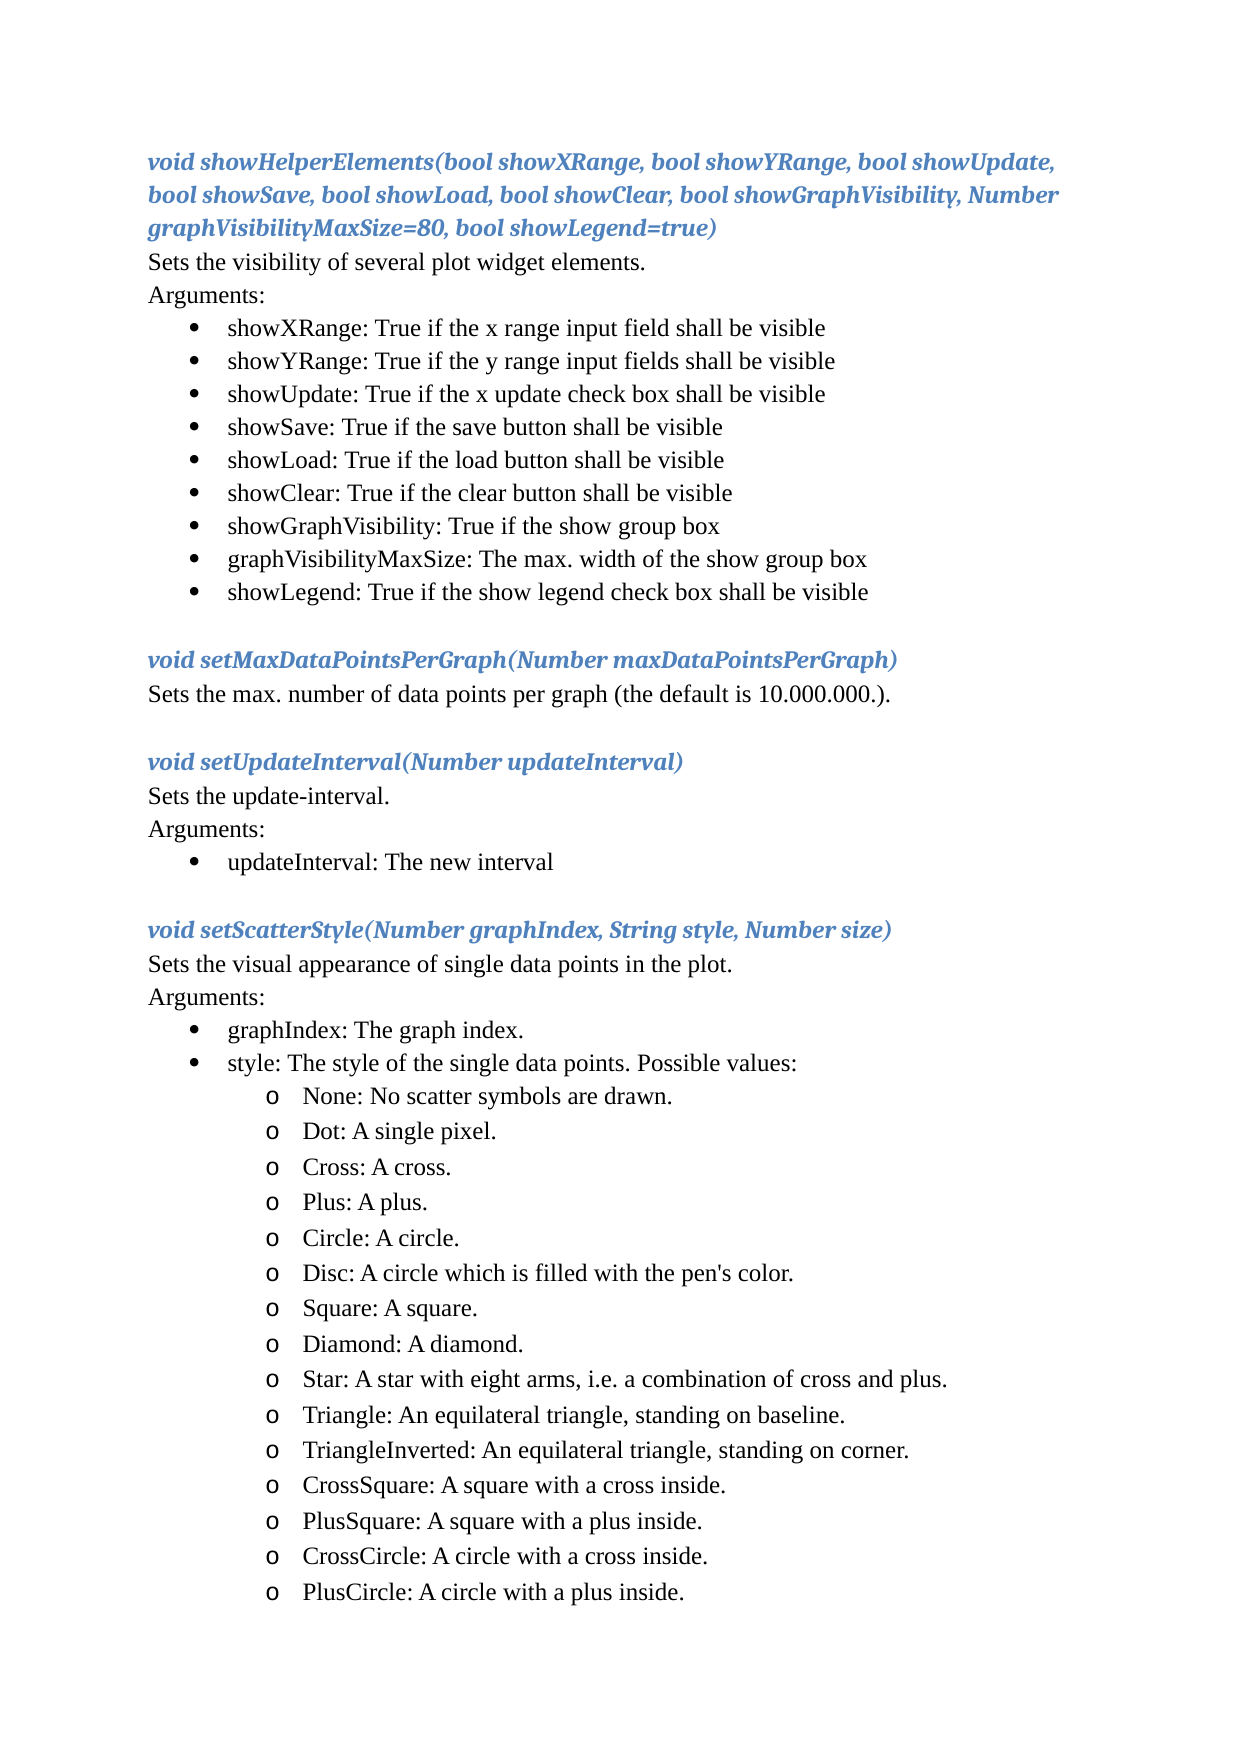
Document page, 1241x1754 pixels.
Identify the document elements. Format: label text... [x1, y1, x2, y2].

list Square: A square. [265, 1293, 1093, 1324]
text Sets the max. number of data points per graph (the default is 10.000.000.). [148, 679, 1093, 708]
subtitle void setMaxDataPointsPerGraph(Number maxDataPointsPerGraph) [148, 646, 1093, 674]
list Circle: A circle. [265, 1223, 1093, 1253]
list showUpdate: True if the x update check box shall be visible [190, 379, 1093, 407]
list Diamond: A diamond. [265, 1329, 1093, 1360]
subtitle void showHelperElements(bool showXRange, bool showYRange, bool showUpdate, bool showSave, bool showLoad, bool showClear, bool showGraphVisibility, Number graphVisibilityMaxSize=80, bool showLegend=true) [148, 148, 1093, 242]
list showGraphVisibility: True if the show group box [190, 511, 1093, 539]
list PlusSquare: A square with a plus inside. [265, 1506, 1093, 1537]
list Plus: A plus. [265, 1187, 1093, 1218]
list showSave: True if the save button shall be visible [190, 412, 1093, 441]
list showYRange: True if the y range input fields shall be visible [190, 346, 1093, 374]
list Triangle: An equilateral triangle, standing on baseline. [265, 1400, 1093, 1431]
text Sets the update-interval. [148, 781, 1093, 809]
list PlusCircle: A circle with a plus inside. [265, 1577, 1093, 1608]
list showLoad: True if the load button shall be visible [190, 445, 1093, 473]
list showXRange: True if the x range input field shall be visible [190, 313, 1093, 341]
list TriangleInverted: An equilateral triangle, standing on corner. [265, 1435, 1093, 1466]
list style: The style of the single data points. Possible values: [190, 1048, 1093, 1077]
subtitle void setScatterStyle(Number graphIndex, String style, Number size) [148, 916, 1093, 944]
list graphIndex: The graph index. [190, 1015, 1093, 1044]
list Disc: A circle which is filled with the pen's color. [265, 1258, 1093, 1289]
list showLegend: True if the show legend check box shall be visible [190, 577, 1093, 606]
text Arguments: [148, 814, 1093, 843]
text Arguments: [148, 982, 1093, 1011]
text Sets the visibility of several plot widget elements. [148, 247, 1093, 275]
list CrossSquare: A square with a cross inside. [265, 1471, 1093, 1501]
list Cross: A cross. [265, 1152, 1093, 1183]
text Arguments: [148, 280, 1093, 308]
text Sets the visual appearance of single data points in the plot. [148, 949, 1093, 978]
list updateInterval: The new interval [190, 847, 1093, 876]
list showClear: True if the clear button shall be visible [190, 478, 1093, 507]
subtitle void setUpdateInterval(Number updateInterval) [148, 748, 1093, 777]
list Star: A star with eight arms, i.e. a combination of cross and plus. [265, 1364, 1093, 1395]
list CrossCircle: A circle with a cross inside. [265, 1541, 1093, 1572]
list Dot: A single pixel. [265, 1116, 1093, 1147]
list graphVisibilityMaxSize: The max. width of the show group box [190, 544, 1093, 573]
list None: No scatter symbols are drawn. [265, 1081, 1093, 1112]
